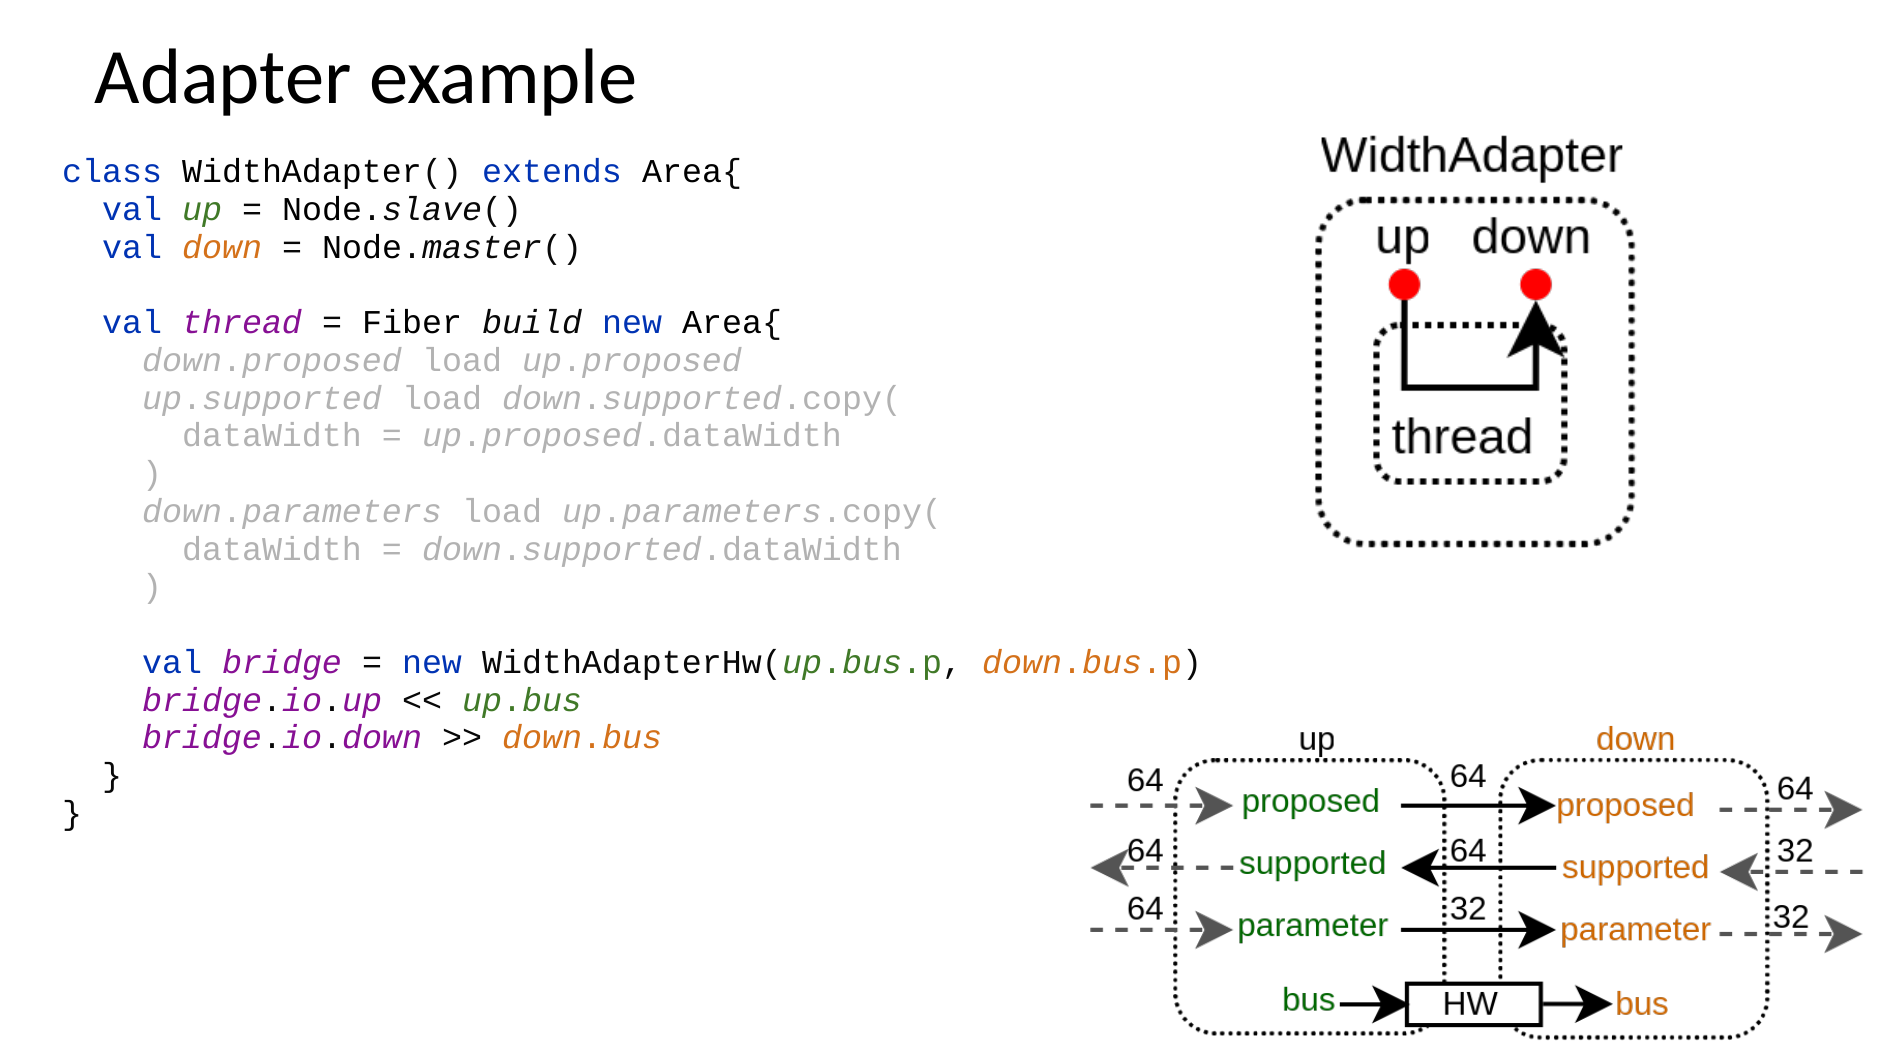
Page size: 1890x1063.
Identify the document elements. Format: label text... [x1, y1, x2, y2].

picture [1019, 667, 1890, 1063]
title Adapter example [94, 0, 1796, 173]
text_box class WidthAdapter() extends Area{ val up = Node.slave() val down = Node.master() val thread = Fiber build new Area{ down.proposed load up.proposed up.supported load down.supported.copy( dataWidth = up.proposed.dataWidth ) down.parameters load up.parameters.copy( dataWidth = down.supported.dataWidth ) val bridge = new WidthAdapterHw(up.bus.p, down.bus.p) bridge.io.up << up.bus bridge.io.down >> down.bus } } [47, 147, 1252, 880]
picture [1228, 47, 1729, 610]
